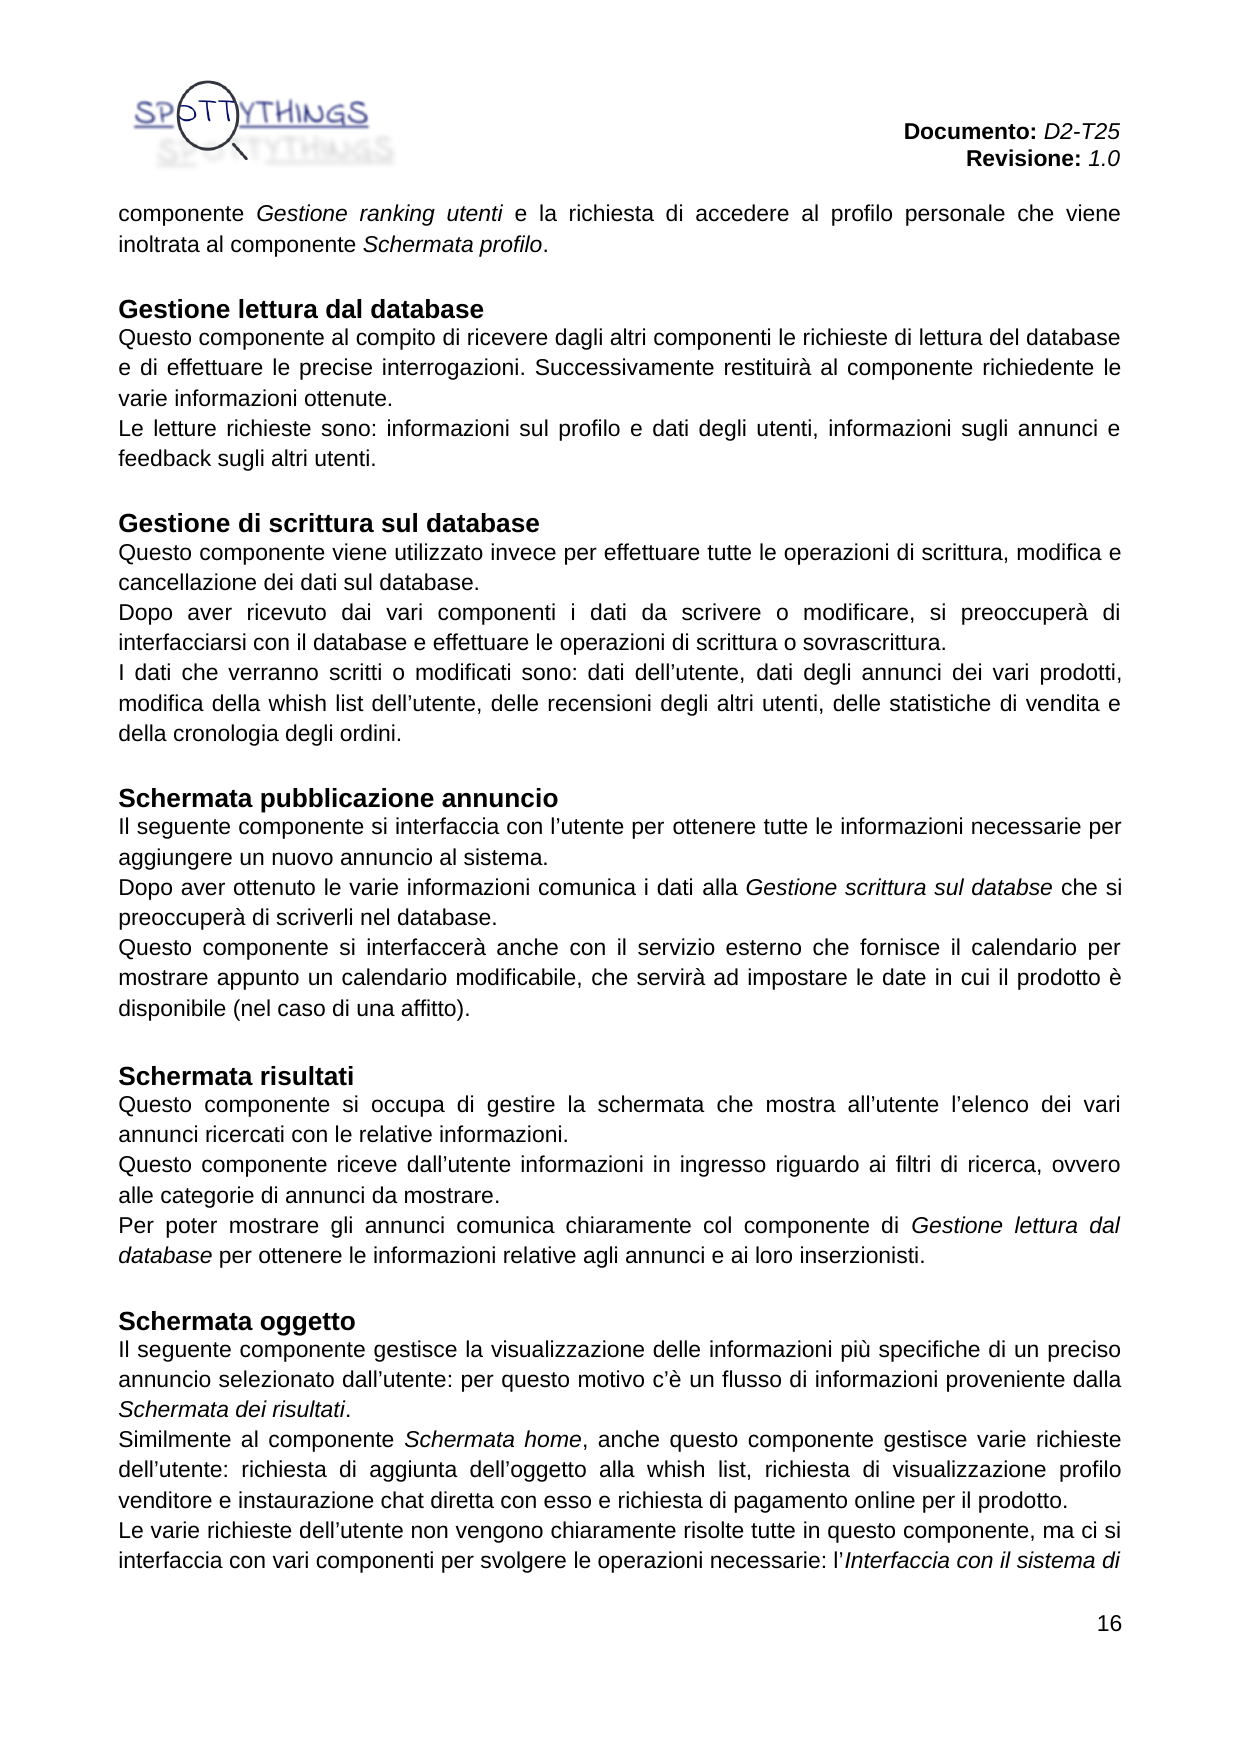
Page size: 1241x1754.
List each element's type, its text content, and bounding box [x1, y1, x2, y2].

text componente Gestione ranking utenti e la richiesta di accedere al profilo personale che viene inoltrata al componente Schermata profilo. [118, 200, 1122, 257]
text Questo componente si occupa di gestire la schermata che mostra all’utente l’elenco dei vari annunci ricercati con le relative informazioni. [118, 1091, 1122, 1147]
text Il seguente componente gestisce la visualizzazione delle informazioni più specifiche di un preciso annuncio selezionato dall’utente: per questo motivo c’è un flusso di informazioni proveniente dalla Schermata dei risultati. [118, 1336, 1122, 1422]
subtitle Schermata risultati [118, 1061, 1122, 1091]
subtitle Schermata pubblicazione annuncio [118, 783, 1122, 813]
text Il seguente componente si interfaccia con l’utente per ottenere tutte le informazioni necessarie per aggiungere un nuovo annuncio al sistema. [118, 813, 1122, 870]
text Questo componente riceve dall’utente informazioni in ingresso riguardo ai filtri di ricerca, ovvero alle categorie di annunci da mostrare. [118, 1151, 1122, 1208]
text Questo componente al compito di ricevere dagli altri componenti le richieste di lettura del database e di effettuare le precise interrogazioni. Successivamente restituirà al componente richiedente le varie informazioni ottenute. [118, 324, 1122, 411]
subtitle Schermata oggetto [118, 1305, 1122, 1336]
subtitle Gestione lettura dal database [118, 294, 1122, 324]
text Questo componente si interfaccerà anche con il servizio esterno che fornisce il calendario per mostrare appunto un calendario modificabile, che servirà ad impostare le date in cui il prodotto è disponibile (nel caso di una affitto). [118, 934, 1122, 1021]
subtitle Gestione di scrittura sul database [118, 508, 1122, 538]
text Le letture richieste sono: informazioni sul profilo e dati degli utenti, informazioni sugli annunci e feedback sugli altri utenti. [118, 415, 1122, 471]
text Questo componente viene utilizzato invece per effettuare tutte le operazioni di scrittura, modifica e cancellazione dei dati sul database. [118, 538, 1122, 595]
text Le varie richieste dell’utente non vengono chiaramente risolte tutte in questo componente, ma ci si interfaccia con vari componenti per svolgere le operazioni necessarie: l’Interfaccia con il sistema di [118, 1517, 1122, 1573]
text Similmente al componente Schermata home, anche questo componente gestisce varie richieste dell’utente: richiesta di aggiunta dell’oggetto alla whish list, richiesta di visualizzazione profilo venditore e instaurazione chat diretta con esso e richiesta di pagamento online per il prodotto. [118, 1426, 1122, 1513]
picture [123, 73, 399, 187]
text I dati che verranno scritti o modificati sono: dati dell’utente, dati degli annunci dei vari prodotti, modifica della whish list dell’utente, delle recensioni degli altri utenti, delle statistiche di vendita e della cronologia degli ordini. [118, 659, 1122, 746]
text Per poter mostrare gli annunci comunica chiaramente col componente di Gestione lettura dal database per ottenere le informazioni relative agli annunci e ai loro inserzionisti. [118, 1212, 1122, 1268]
text Dopo aver ricevuto dai vari componenti i dati da scrivere o modificare, si preoccuperà di interfacciarsi con il database e effettuare le operazioni di scrittura o sovrascrittura. [118, 599, 1122, 655]
text Dopo aver ottenuto le varie informazioni comunica i dati alla Gestione scrittura sul databse che si preoccuperà di scriverli nel database. [118, 874, 1122, 930]
